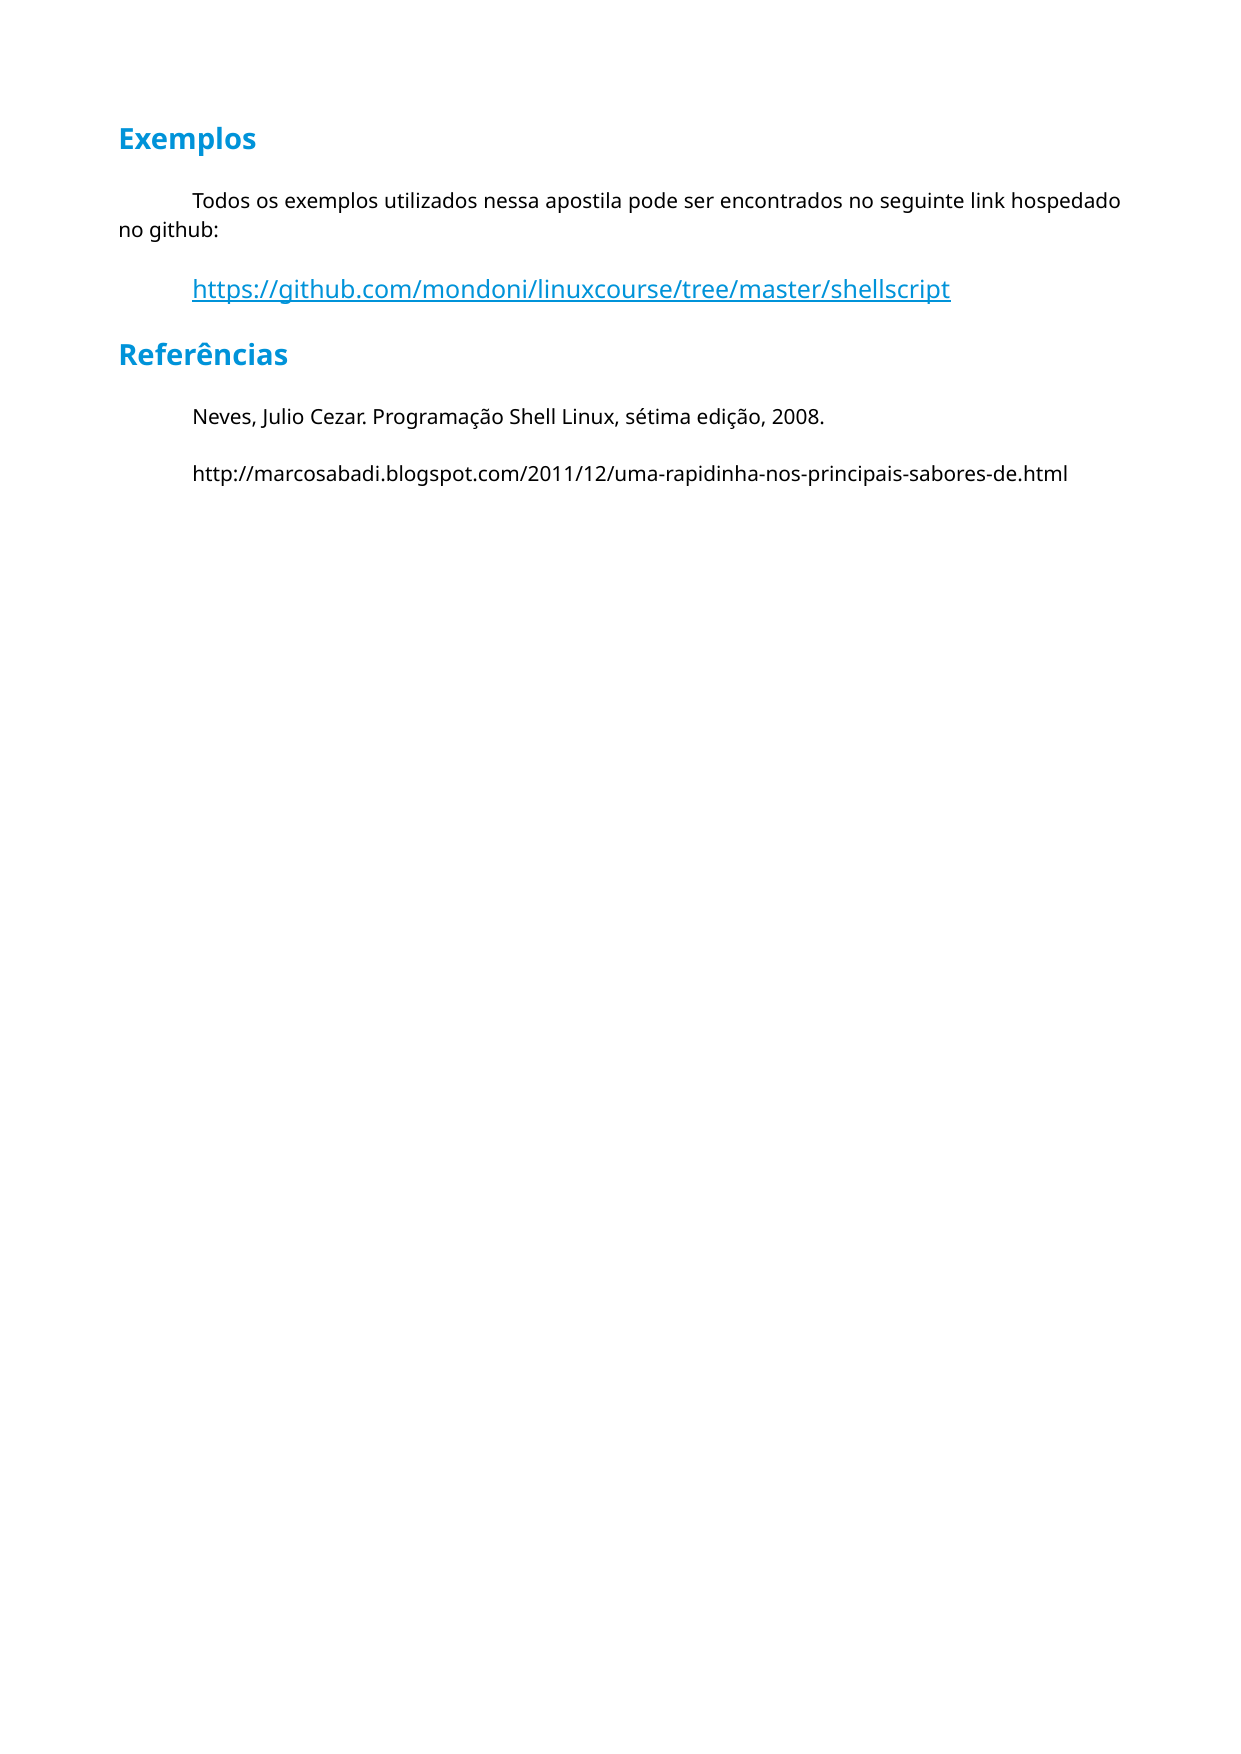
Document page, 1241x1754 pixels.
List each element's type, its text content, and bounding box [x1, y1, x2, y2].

text Todos os exemplos utilizados nessa apostila pode ser encontrados no seguinte link hospedado no github: [118, 186, 1122, 243]
text Neves, Julio Cezar. Programação Shell Linux, sétima edição, 2008. [118, 402, 1122, 431]
text https://github.com/mondoni/linuxcourse/tree/master/shellscript [118, 272, 1122, 306]
text http://marcosabadi.blogspot.com/2011/12/uma-rapidinha-nos-principais-sabores-de.html [118, 459, 1122, 487]
text Referências [118, 334, 1122, 374]
text Exemplos [118, 118, 1122, 158]
